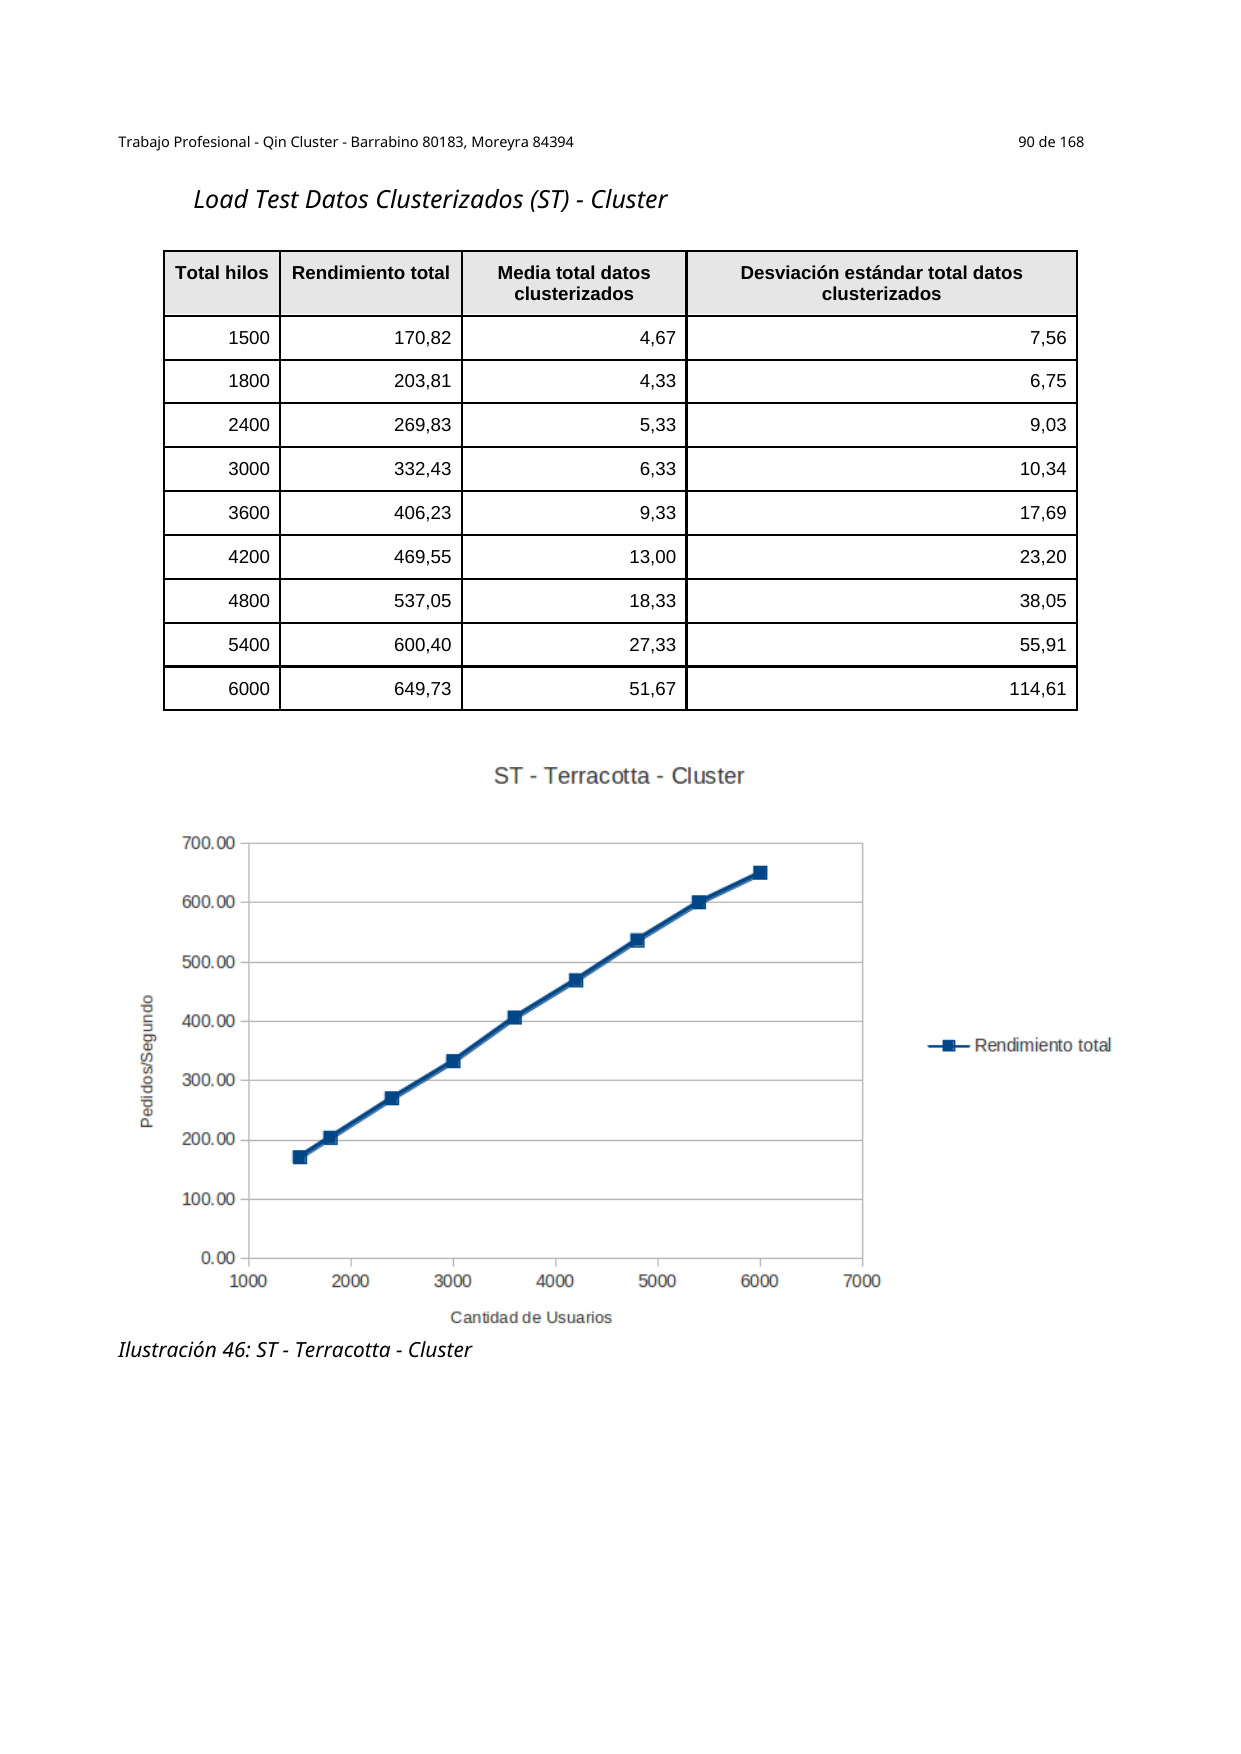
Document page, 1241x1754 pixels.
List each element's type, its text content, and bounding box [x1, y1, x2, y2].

table_cell 114,61 [688, 668, 1076, 709]
table_cell 3000 [165, 448, 279, 490]
table_cell 5,33 [463, 404, 685, 446]
table_cell 469,55 [281, 536, 461, 578]
table_cell 13,00 [463, 536, 685, 578]
table_cell 600,40 [281, 624, 461, 665]
table_cell 7,56 [688, 317, 1076, 358]
table_cell 1800 [165, 361, 279, 402]
table_header Media total datos clusterizados [463, 252, 685, 314]
table_cell 9,33 [463, 492, 685, 534]
table_cell 27,33 [463, 624, 685, 665]
table_cell 406,23 [281, 492, 461, 534]
table_cell 23,20 [688, 536, 1076, 578]
table_header Desviación estándar total datos clusterizados [688, 252, 1076, 314]
table_header Total hilos [165, 252, 279, 314]
table_cell 17,69 [688, 492, 1076, 534]
table_cell 1500 [165, 317, 279, 358]
table_cell 4,67 [463, 317, 685, 358]
table_cell 9,03 [688, 404, 1076, 446]
table_header Rendimiento total [281, 252, 461, 314]
table_cell 2400 [165, 404, 279, 446]
table_cell 55,91 [688, 624, 1076, 665]
table_cell 4,33 [463, 361, 685, 402]
table_cell 332,43 [281, 448, 461, 490]
table_cell 38,05 [688, 580, 1076, 622]
table_cell 203,81 [281, 361, 461, 402]
text Load Test Datos Clusterizados (ST) - Cluster [118, 182, 1122, 216]
table_cell 6,33 [463, 448, 685, 490]
table_cell 6,75 [688, 361, 1076, 402]
table_cell 5400 [165, 624, 279, 665]
table_cell 4200 [165, 536, 279, 578]
picture [118, 758, 1123, 1336]
table_cell 10,34 [688, 448, 1076, 490]
table_cell 269,83 [281, 404, 461, 446]
text Ilustración 46: ST - Terracotta - Cluster [118, 1336, 1122, 1364]
table_cell 537,05 [281, 580, 461, 622]
table_cell 4800 [165, 580, 279, 622]
table_cell 6000 [165, 668, 279, 709]
table_cell 18,33 [463, 580, 685, 622]
table_cell 170,82 [281, 317, 461, 358]
table_cell 3600 [165, 492, 279, 534]
table_cell 51,67 [463, 668, 685, 709]
table_cell 649,73 [281, 668, 461, 709]
